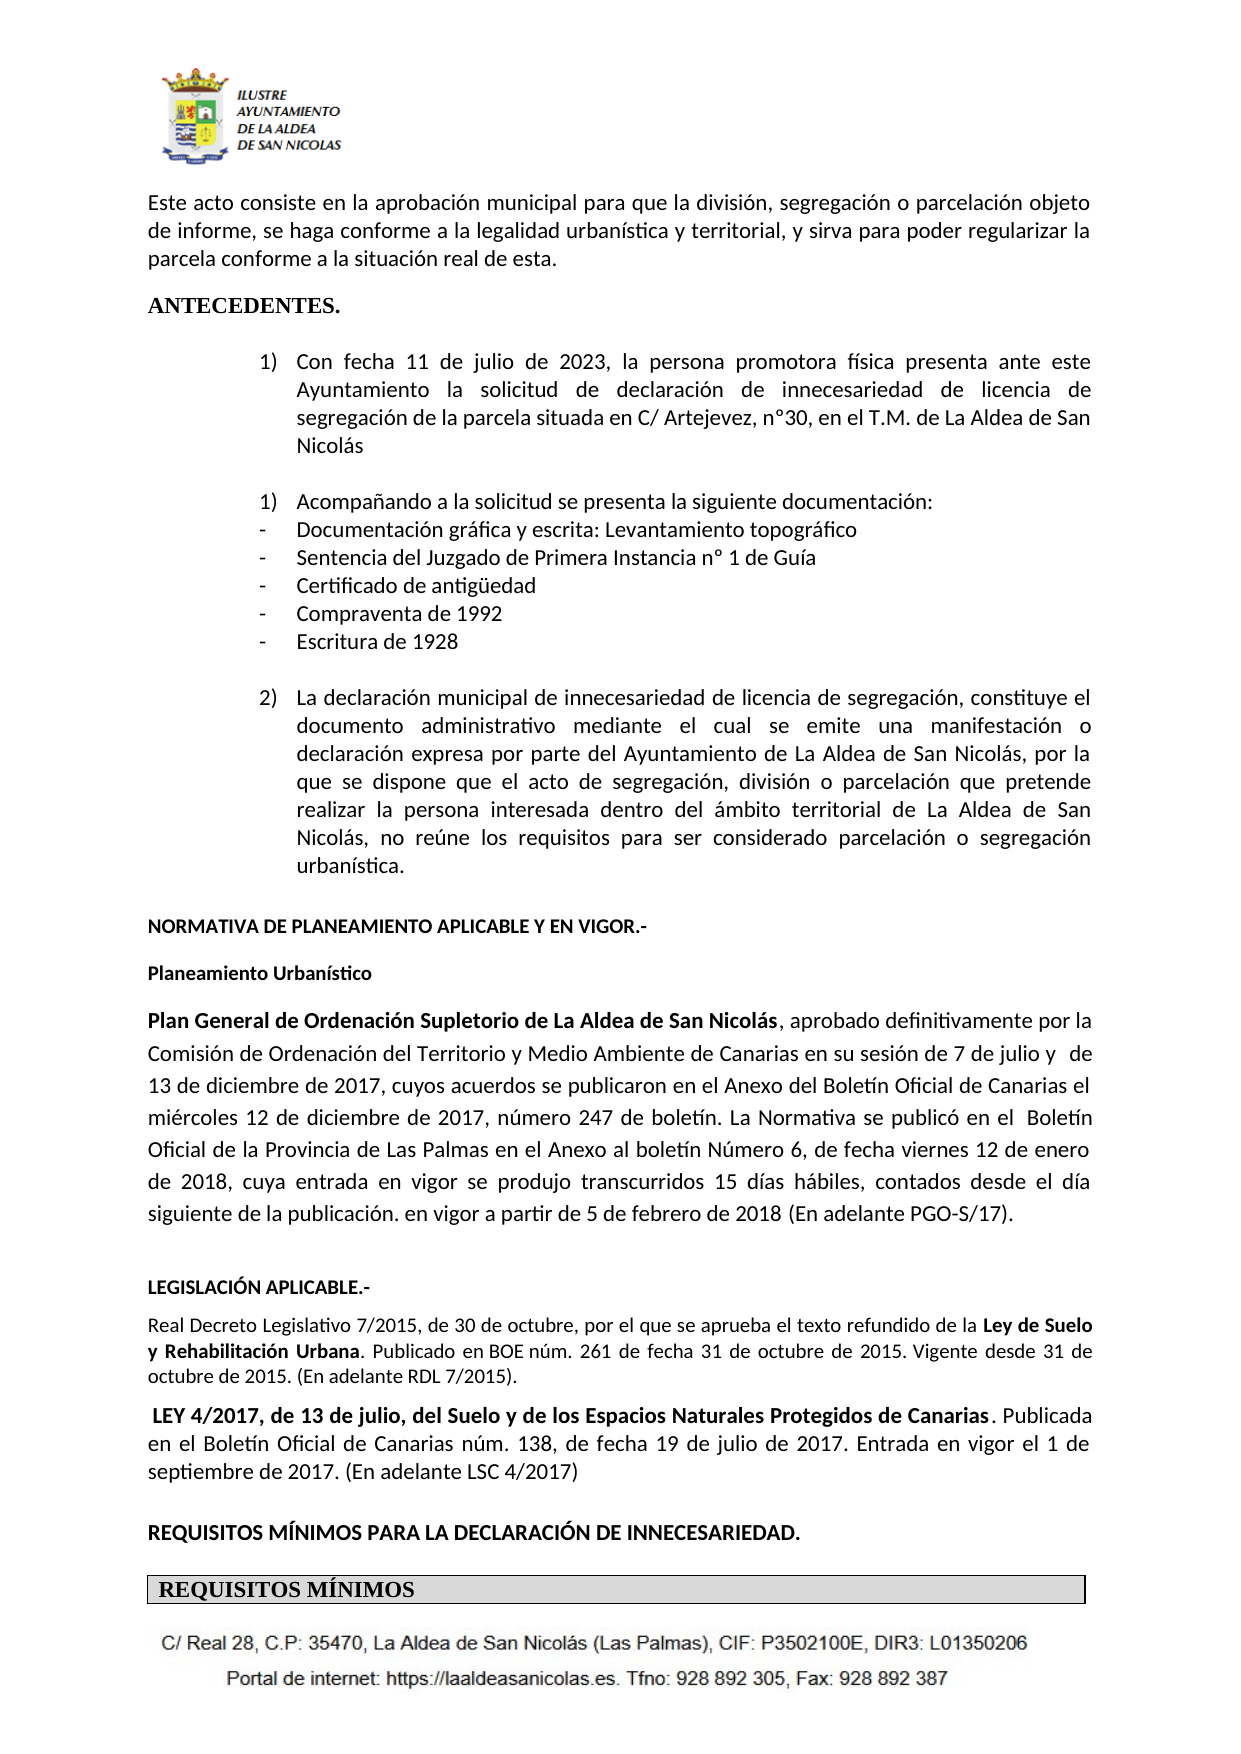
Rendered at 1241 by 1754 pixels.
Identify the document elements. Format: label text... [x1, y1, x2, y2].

list Sentencia del Juzgado de Primera Instancia nº 1 de Guía [259, 543, 1093, 571]
text LEGISLACIÓN APLICABLE.- [148, 1274, 1093, 1300]
text LEY 4/2017, de 13 de julio, del Suelo y de los Espacios Naturales Protegidos de Canarias. Publicada en el Boletín Oficial de Canarias núm. 138, de fecha 19 de julio de 2017. Entrada en vigor el 1 de septiembre de 2017. (En adelante LSC 4/2017) [148, 1401, 1093, 1485]
table_header REQUISITOS MÍNIMOS [148, 1576, 1084, 1603]
text Plan General de Ordenación Supletorio de La Aldea de San Nicolás, aprobado definitivamente por la Comisión de Ordenación del Territorio y Medio Ambiente de Canarias en su sesión de 7 de julio y de 13 de diciembre de 2017, cuyos acuerdos se publicaron en el Anexo del Boletín Oficial de Canarias el miércoles 12 de diciembre de 2017, número 247 de boletín. La Normativa se publicó en el Boletín Oficial de la Provincia de Las Palmas en el Anexo al boletín Número 6, de fecha viernes 12 de enero de 2018, cuya entrada en vigor se produjo transcurridos 15 días hábiles, contados desde el día siguiente de la publicación. en vigor a partir de 5 de febrero de 2018 (En adelante PGO-S/17). [148, 1006, 1093, 1228]
list La declaración municipal de innecesariedad de licencia de segregación, constituye el documento administrativo mediante el cual se emite una manifestación o declaración expresa por parte del Ayuntamiento de La Aldea de San Nicolás, por la que se dispone que el acto de segregación, división o parcelación que pretende realizar la persona interesada dentro del ámbito territorial de La Aldea de San Nicolás, no reúne los requisitos para ser considerado parcelación o segregación urbanística. [259, 683, 1093, 879]
picture [149, 1627, 1034, 1694]
list Escritura de 1928 [259, 627, 1093, 655]
list Acompañando a la solicitud se presenta la siguiente documentación: [259, 487, 1093, 515]
text Real Decreto Legislativo 7/2015, de 30 de octubre, por el que se aprueba el texto refundido de la Ley de Suelo y Rehabilitación Urbana. Publicado en BOE núm. 261 de fecha 31 de octubre de 2015. Vigente desde 31 de octubre de 2015. (En adelante RDL 7/2015). [148, 1313, 1093, 1389]
text Este acto consiste en la aprobación municipal para que la división, segregación o parcelación objeto de informe, se haga conforme a la legalidad urbanística y territorial, y sirva para poder regularizar la parcela conforme a la situación real de esta. [148, 188, 1093, 272]
list Con fecha 11 de julio de 2023, la persona promotora física presenta ante este Ayuntamiento la solicitud de declaración de innecesariedad de licencia de segregación de la parcela situada en C/ Artejevez, nº30, en el T.M. de La Aldea de San Nicolás [259, 347, 1093, 459]
text NORMATIVA DE PLANEAMIENTO APLICABLE Y EN VIGOR.- [148, 913, 1093, 938]
list Documentación gráfica y escrita: Levantamiento topográfico [259, 515, 1093, 543]
subtitle REQUISITOS MÍNIMOS PARA LA DECLARACIÓN DE INNECESARIEDAD. [148, 1518, 1093, 1546]
picture [148, 60, 357, 172]
text Planeamiento Urbanístico [148, 960, 1093, 985]
subtitle ANTECEDENTES. [148, 293, 1093, 319]
list Certificado de antigüedad [259, 571, 1093, 599]
list Compraventa de 1992 [259, 599, 1093, 627]
